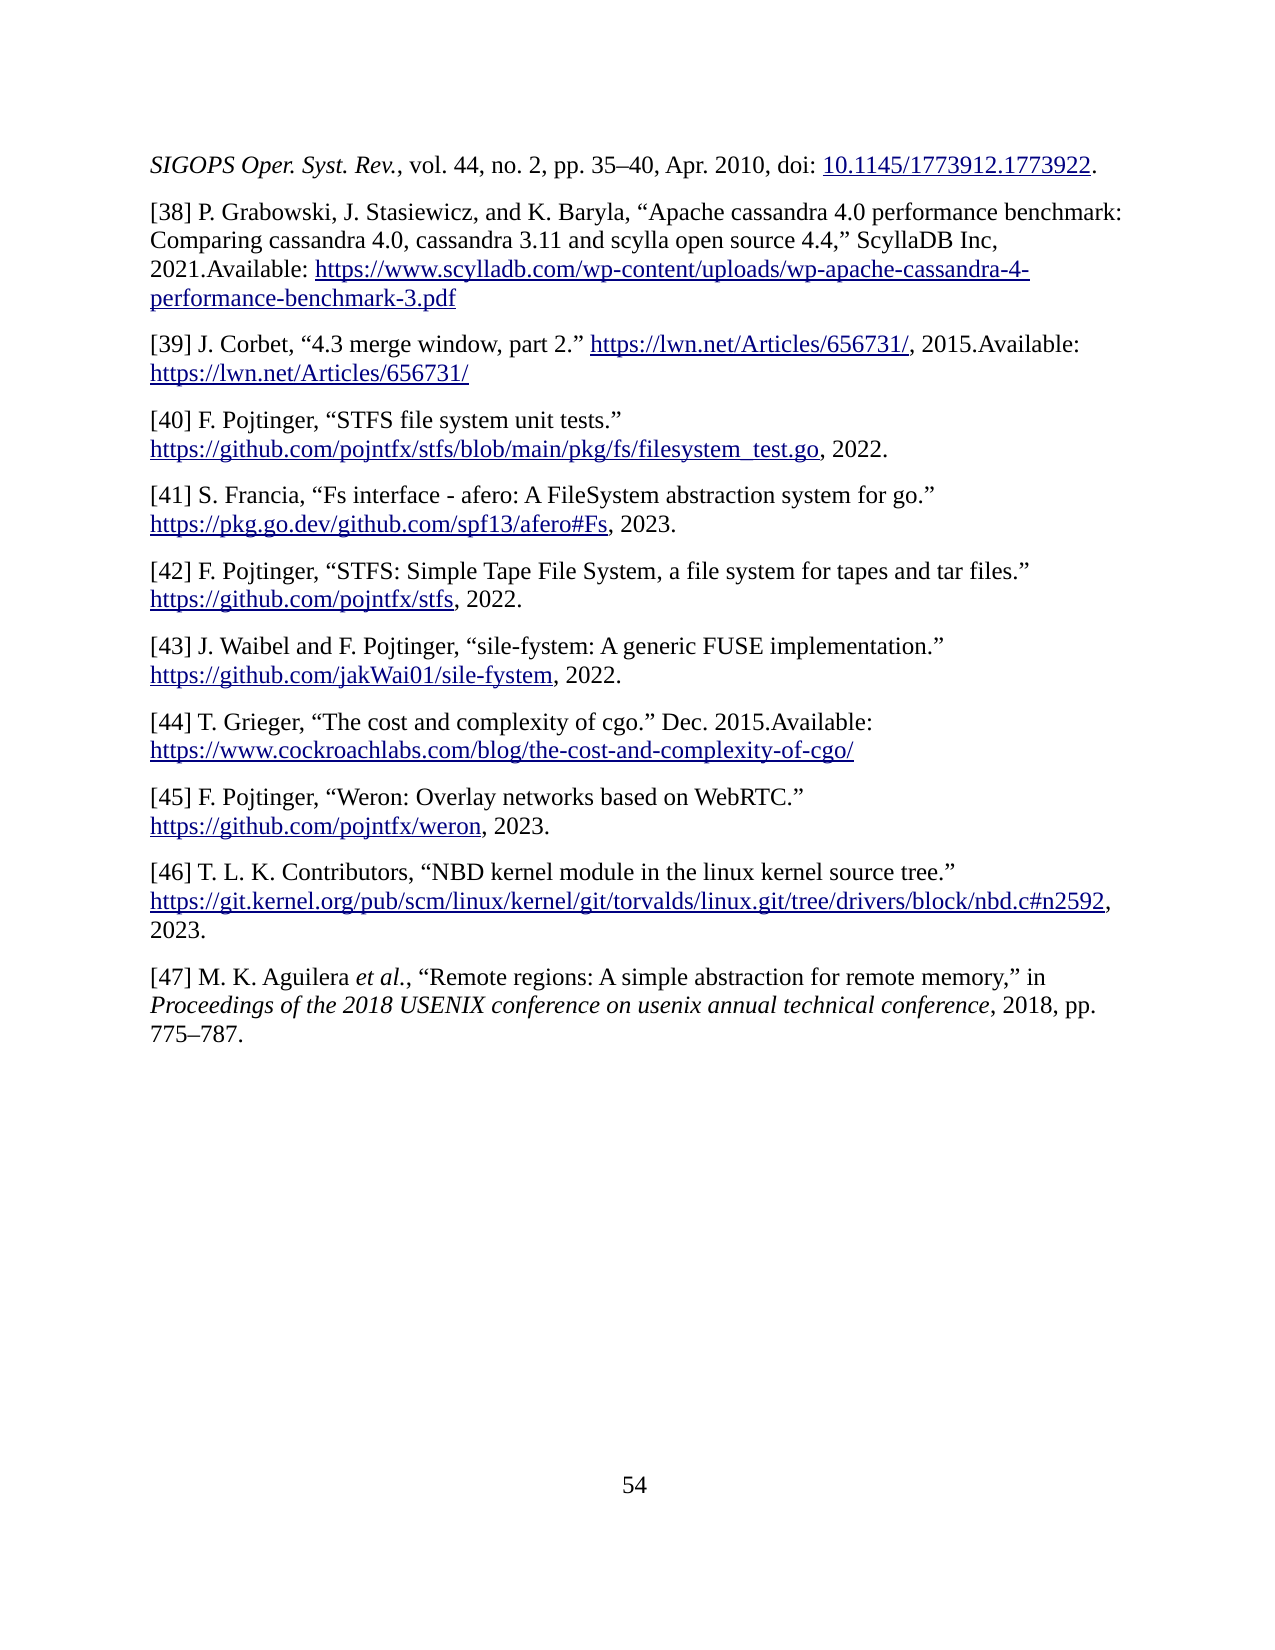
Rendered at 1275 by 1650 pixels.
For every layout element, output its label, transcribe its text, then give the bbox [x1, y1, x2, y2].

text [44] T. Grieger, “The cost and complexity of cgo.” Dec. 2015.Available: https://www.cockroachlabs.com/blog/the-cost-and-complexity-of-cgo/ [150, 707, 1125, 764]
text SIGOPS Oper. Syst. Rev., vol. 44, no. 2, pp. 35–40, Apr. 2010, doi: 10.1145/1773912.1773922. [150, 150, 1125, 179]
text [47] M. K. Aguilera et al., “Remote regions: A simple abstraction for remote memory,” in Proceedings of the 2018 USENIX conference on usenix annual technical conference, 2018, pp. 775–787. [150, 962, 1125, 1048]
text [42] F. Pojtinger, “STFS: Simple Tape File System, a file system for tapes and tar files.” https://github.com/pojntfx/stfs, 2022. [150, 556, 1125, 613]
text [46] T. L. K. Contributors, “NBD kernel module in the linux kernel source tree.” https://git.kernel.org/pub/scm/linux/kernel/git/torvalds/linux.git/tree/drivers/block/nbd.c#n2592, 2023. [150, 857, 1125, 944]
text [38] P. Grabowski, J. Stasiewicz, and K. Baryla, “Apache cassandra 4.0 performance benchmark: Comparing cassandra 4.0, cassandra 3.11 and scylla open source 4.4,” ScyllaDB Inc, 2021.Available: https://www.scylladb.com/wp-content/uploads/wp-apache-cassandra-4-performance-benchmark-3.pdf [150, 197, 1125, 312]
text [43] J. Waibel and F. Pojtinger, “sile-fystem: A generic FUSE implementation.” https://github.com/jakWai01/sile-fystem, 2022. [150, 631, 1125, 689]
text [45] F. Pojtinger, “Weron: Overlay networks based on WebRTC.” https://github.com/pojntfx/weron, 2023. [150, 782, 1125, 839]
text [40] F. Pojtinger, “STFS file system unit tests.” https://github.com/pojntfx/stfs/blob/main/pkg/fs/filesystem_test.go, 2022. [150, 405, 1125, 462]
text [41] S. Francia, “Fs interface - afero: A FileSystem abstraction system for go.” https://pkg.go.dev/github.com/spf13/afero#Fs, 2023. [150, 480, 1125, 538]
text [39] J. Corbet, “4.3 merge window, part 2.” https://lwn.net/Articles/656731/, 2015.Available: https://lwn.net/Articles/656731/ [150, 329, 1125, 387]
